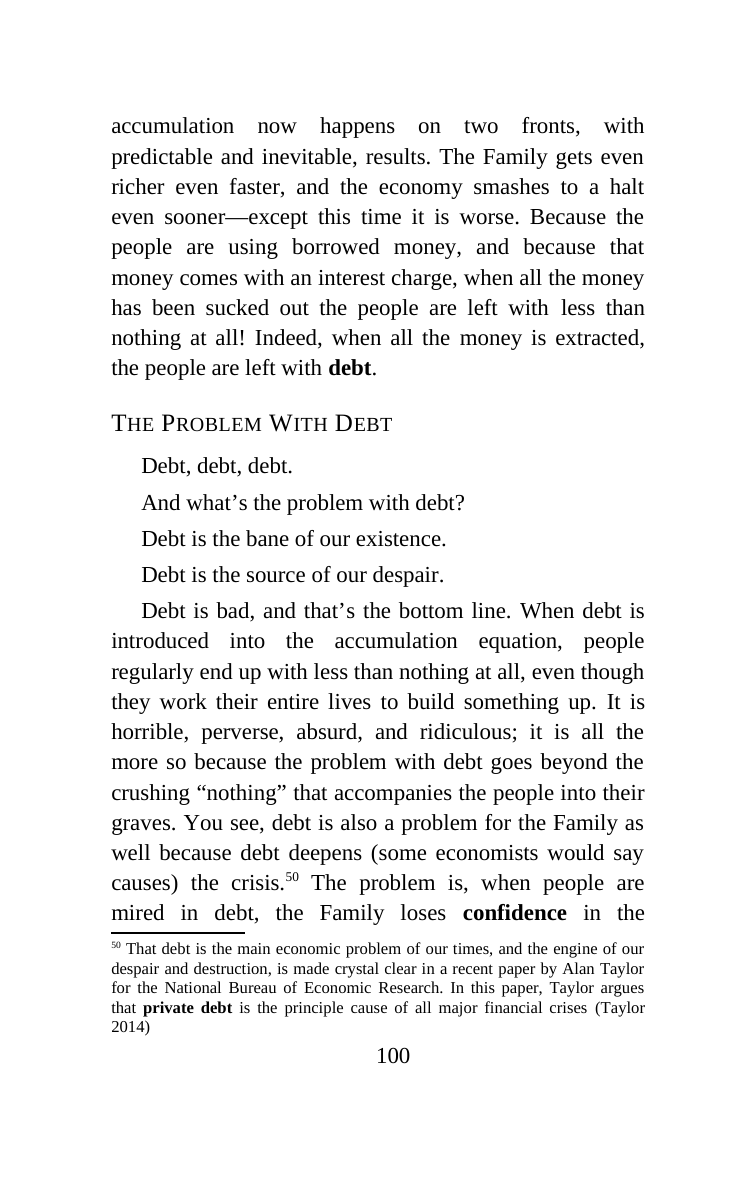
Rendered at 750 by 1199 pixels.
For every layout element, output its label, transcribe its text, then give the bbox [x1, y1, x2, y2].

text Debt is the source of our despair. [111, 561, 645, 587]
text accumulation now happens on two fronts, with predictable and inevitable, results. The Family gets even richer even faster, and the economy smashes to a halt even sooner—except this time it is worse. Because the people are using borrowed money, and because that money comes with an interest charge, when all the money has been sucked out the people are left with less than nothing at all! Indeed, when all the money is extracted, the people are left with debt. [111, 112, 645, 381]
subtitle The Problem With Debt [111, 408, 645, 437]
text And what’s the problem with debt? [111, 488, 645, 515]
text That debt is the main economic problem of our times, and the engine of our despair and destruction, is made crystal clear in a recent paper by Alan Taylor for the National Bureau of Economic Research. In this paper, Taylor argues that private debt is the principle cause of all major financial crises (Taylor 2014) [111, 939, 645, 1036]
text Debt is the bane of our existence. [111, 525, 645, 551]
text Debt, debt, debt. [111, 452, 645, 479]
text Debt is bad, and that’s the bottom line. When debt is introduced into the accumulation equation, people regularly end up with less than nothing at all, even though they work their entire lives to build something up. It is horrible, perverse, absurd, and ridiculous; it is all the more so because the problem with debt goes beyond the crushing “nothing” that accompanies the people into their graves. You see, debt is also a problem for the Family as well because debt deepens (some economists would say causes) the crisis. The problem is, when people are mired in debt, the Family loses confidence in the [111, 597, 645, 926]
